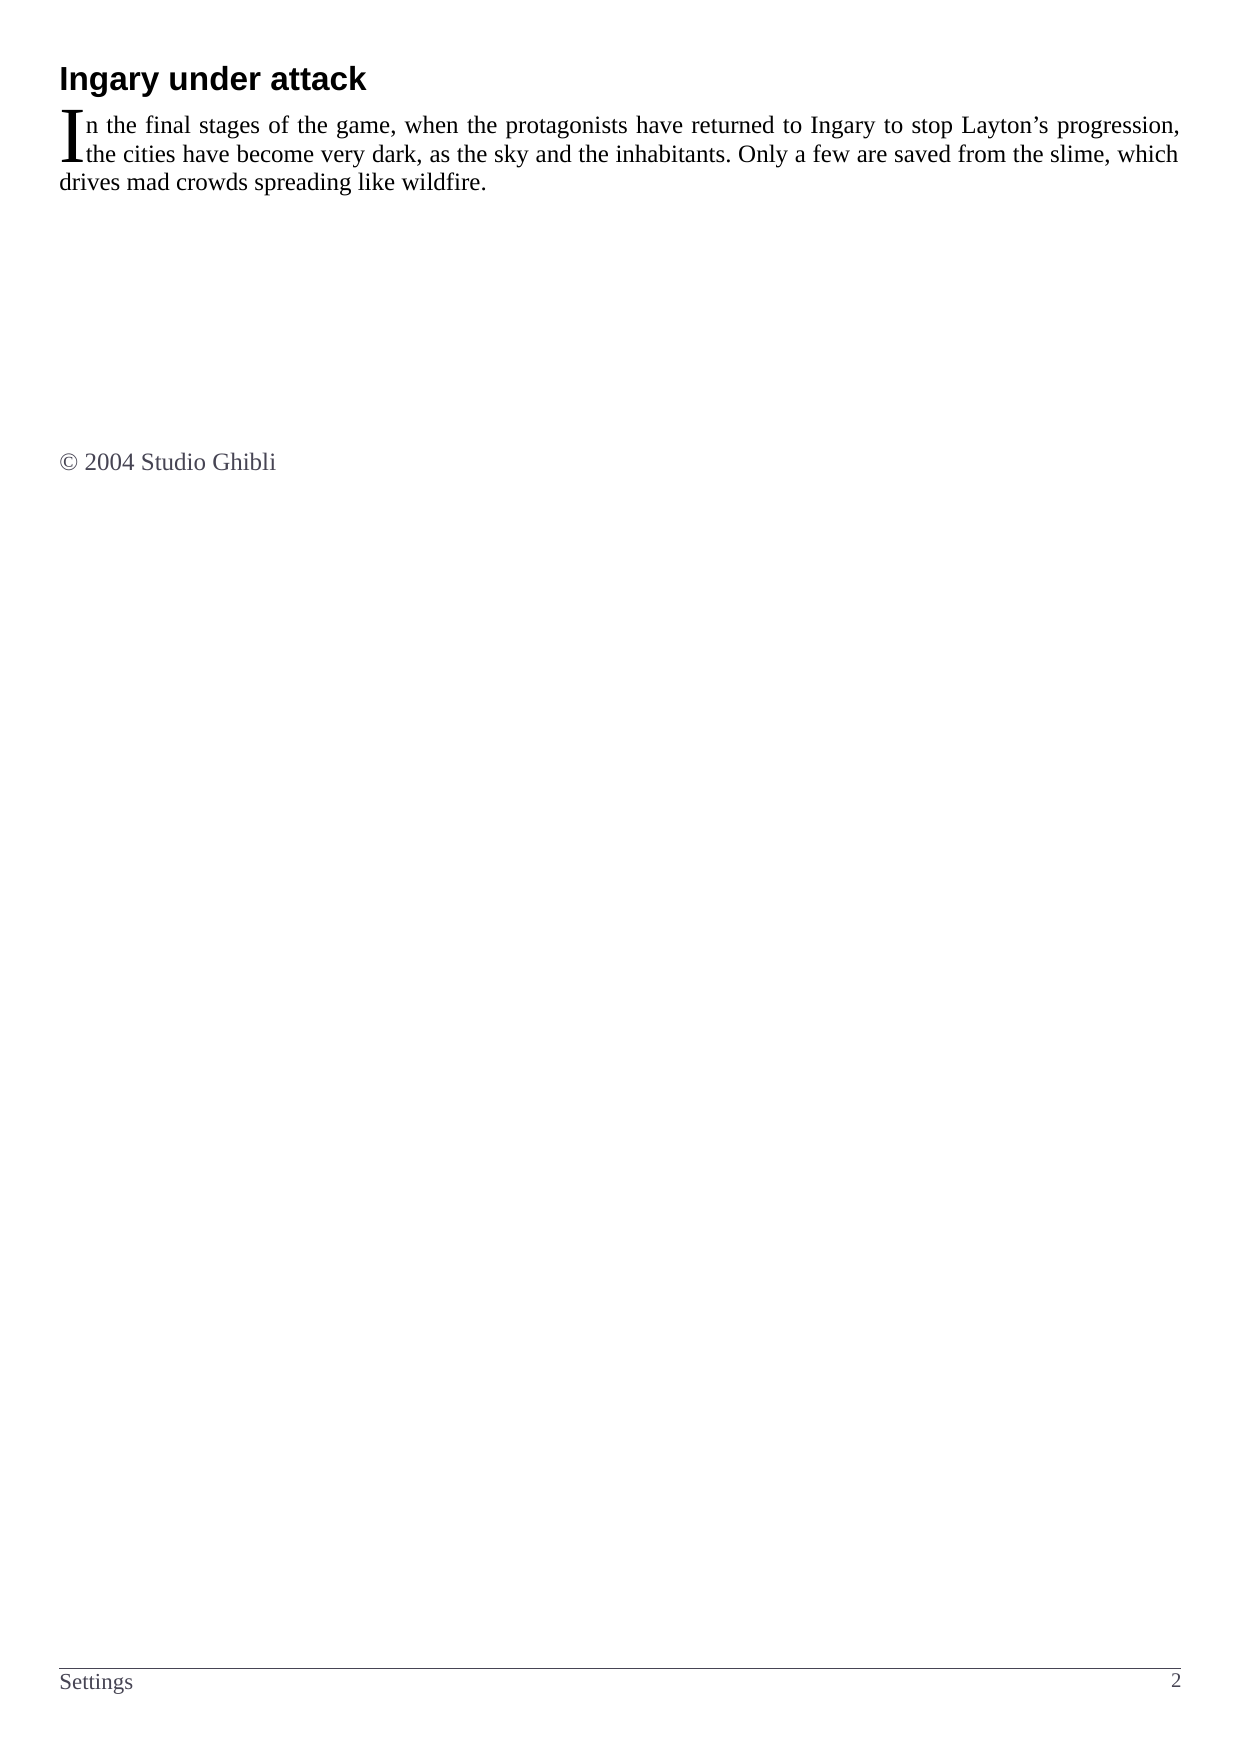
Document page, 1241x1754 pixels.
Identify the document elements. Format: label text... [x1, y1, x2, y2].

table_header [807, 202, 1181, 447]
subtitle Ingary under attack [59, 59, 1181, 97]
table_cell © 2004 Studio Ghibli [59, 447, 1181, 482]
table_header [433, 202, 807, 447]
table_header [59, 202, 433, 447]
text In the final stages of the game, when the protagonists have returned to Ingary to stop Layton’s progression, the cities have become very dark, as the sky and the inhabitants. Only a few are saved from the slime, which drives mad crowds spreading like wildfire. [59, 110, 1181, 196]
